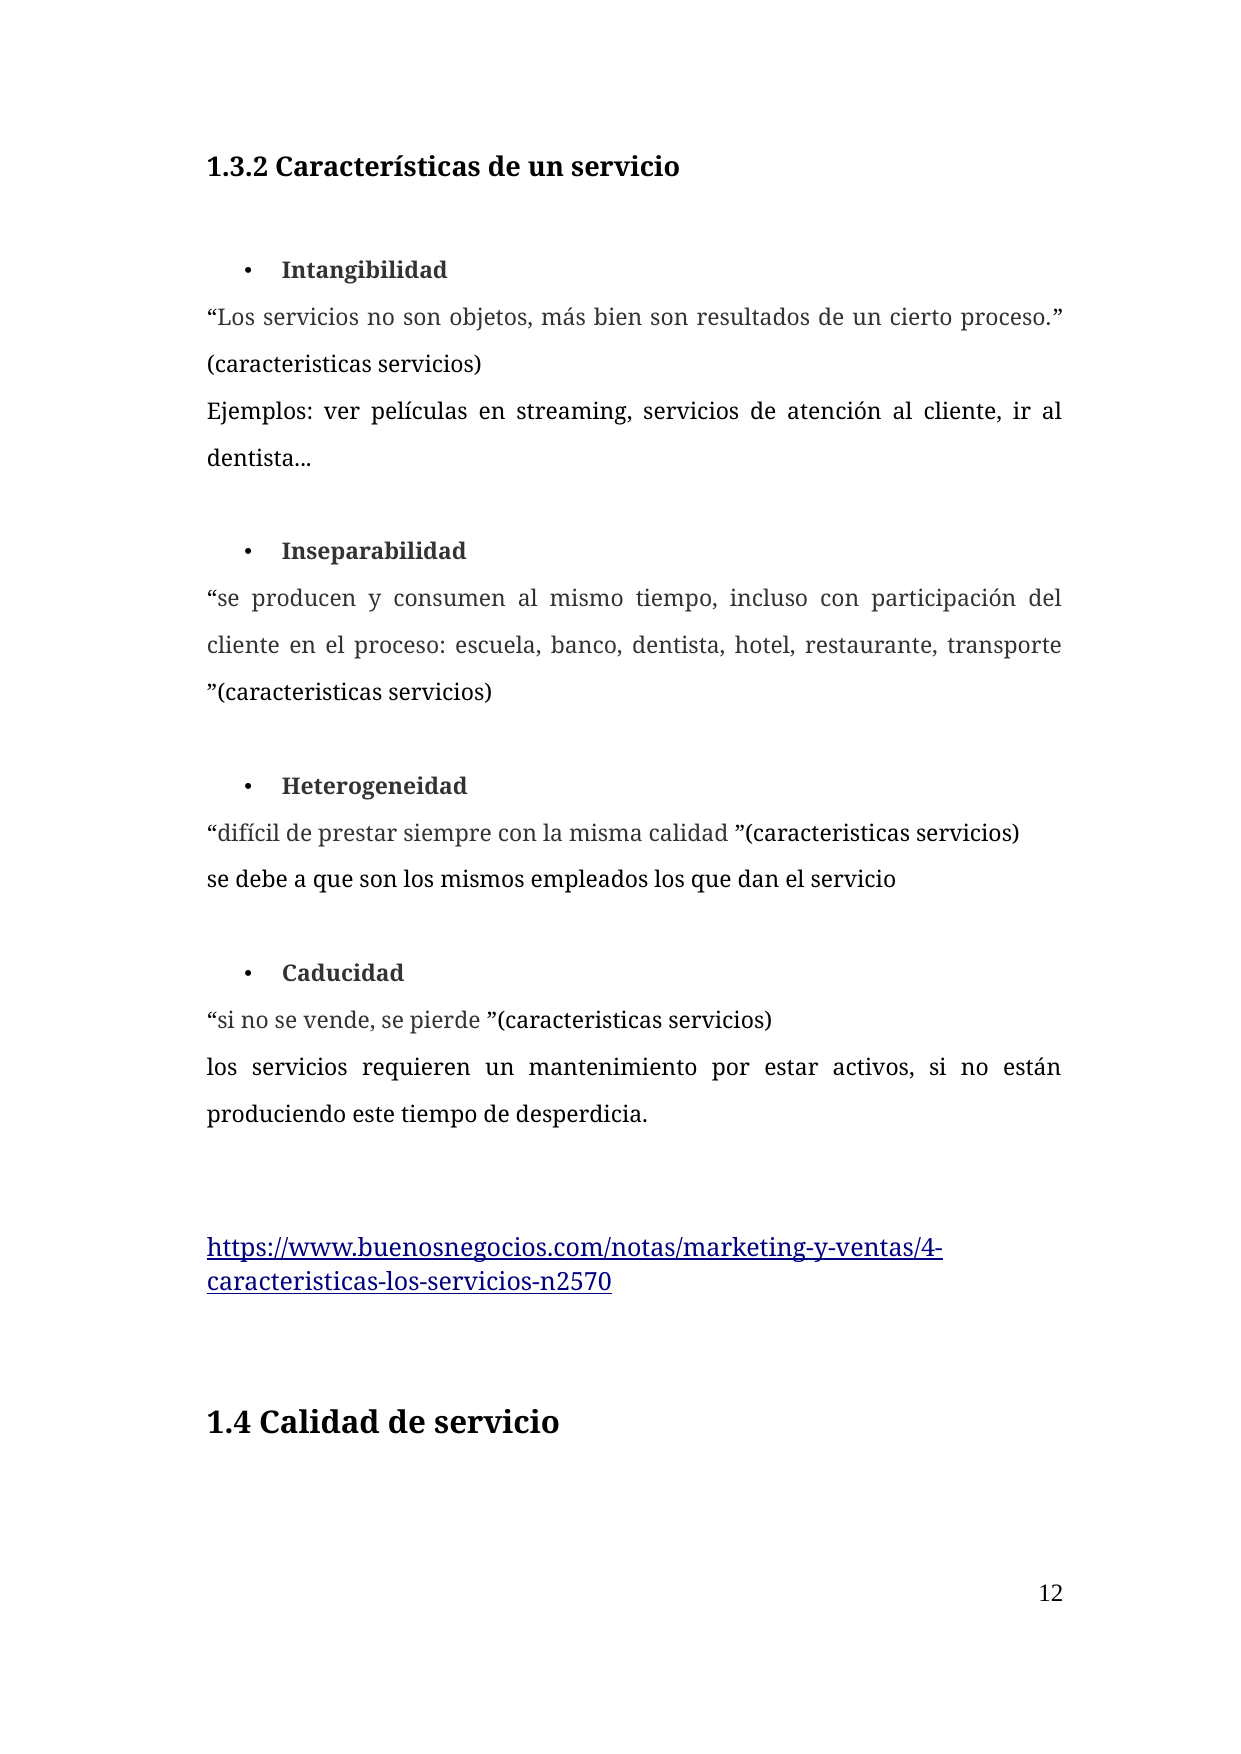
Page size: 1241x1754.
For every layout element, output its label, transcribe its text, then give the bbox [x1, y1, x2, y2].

text “se producen y consumen al mismo tiempo, incluso con participación del cliente en el proceso: escuela, banco, dentista, hotel, restaurante, transporte ”(caracteristicas servicios) [207, 582, 1063, 707]
text Ejemplos: ver películas en streaming, servicios de atención al cliente, ir al dentista... [207, 394, 1063, 473]
text 1.4 Calidad de servicio [207, 1400, 1063, 1443]
text https://www.buenosnegocios.com/notas/marketing-y-ventas/4-caracteristicas-los-servicios-n2570 [207, 1230, 1063, 1298]
list Heterogeneidad [244, 769, 1063, 801]
text “Los servicios no son objetos, más bien son resultados de un cierto proceso.” (caracteristicas servicios) [207, 301, 1063, 379]
list Caducidad [244, 957, 1063, 988]
text “si no se vende, se pierde ”(caracteristicas servicios) [207, 1004, 1063, 1035]
text “difícil de prestar siempre con la misma calidad ”(caracteristicas servicios) [207, 816, 1063, 848]
list Intangibilidad [244, 254, 1063, 285]
text se debe a que son los mismos empleados los que dan el servicio [207, 863, 1063, 894]
list Inseparabilidad [244, 535, 1063, 566]
text los servicios requieren un mantenimiento por estar activos, si no están produciendo este tiempo de desperdicia. [207, 1051, 1063, 1129]
text 1.3.2 Características de un servicio [207, 148, 1063, 184]
